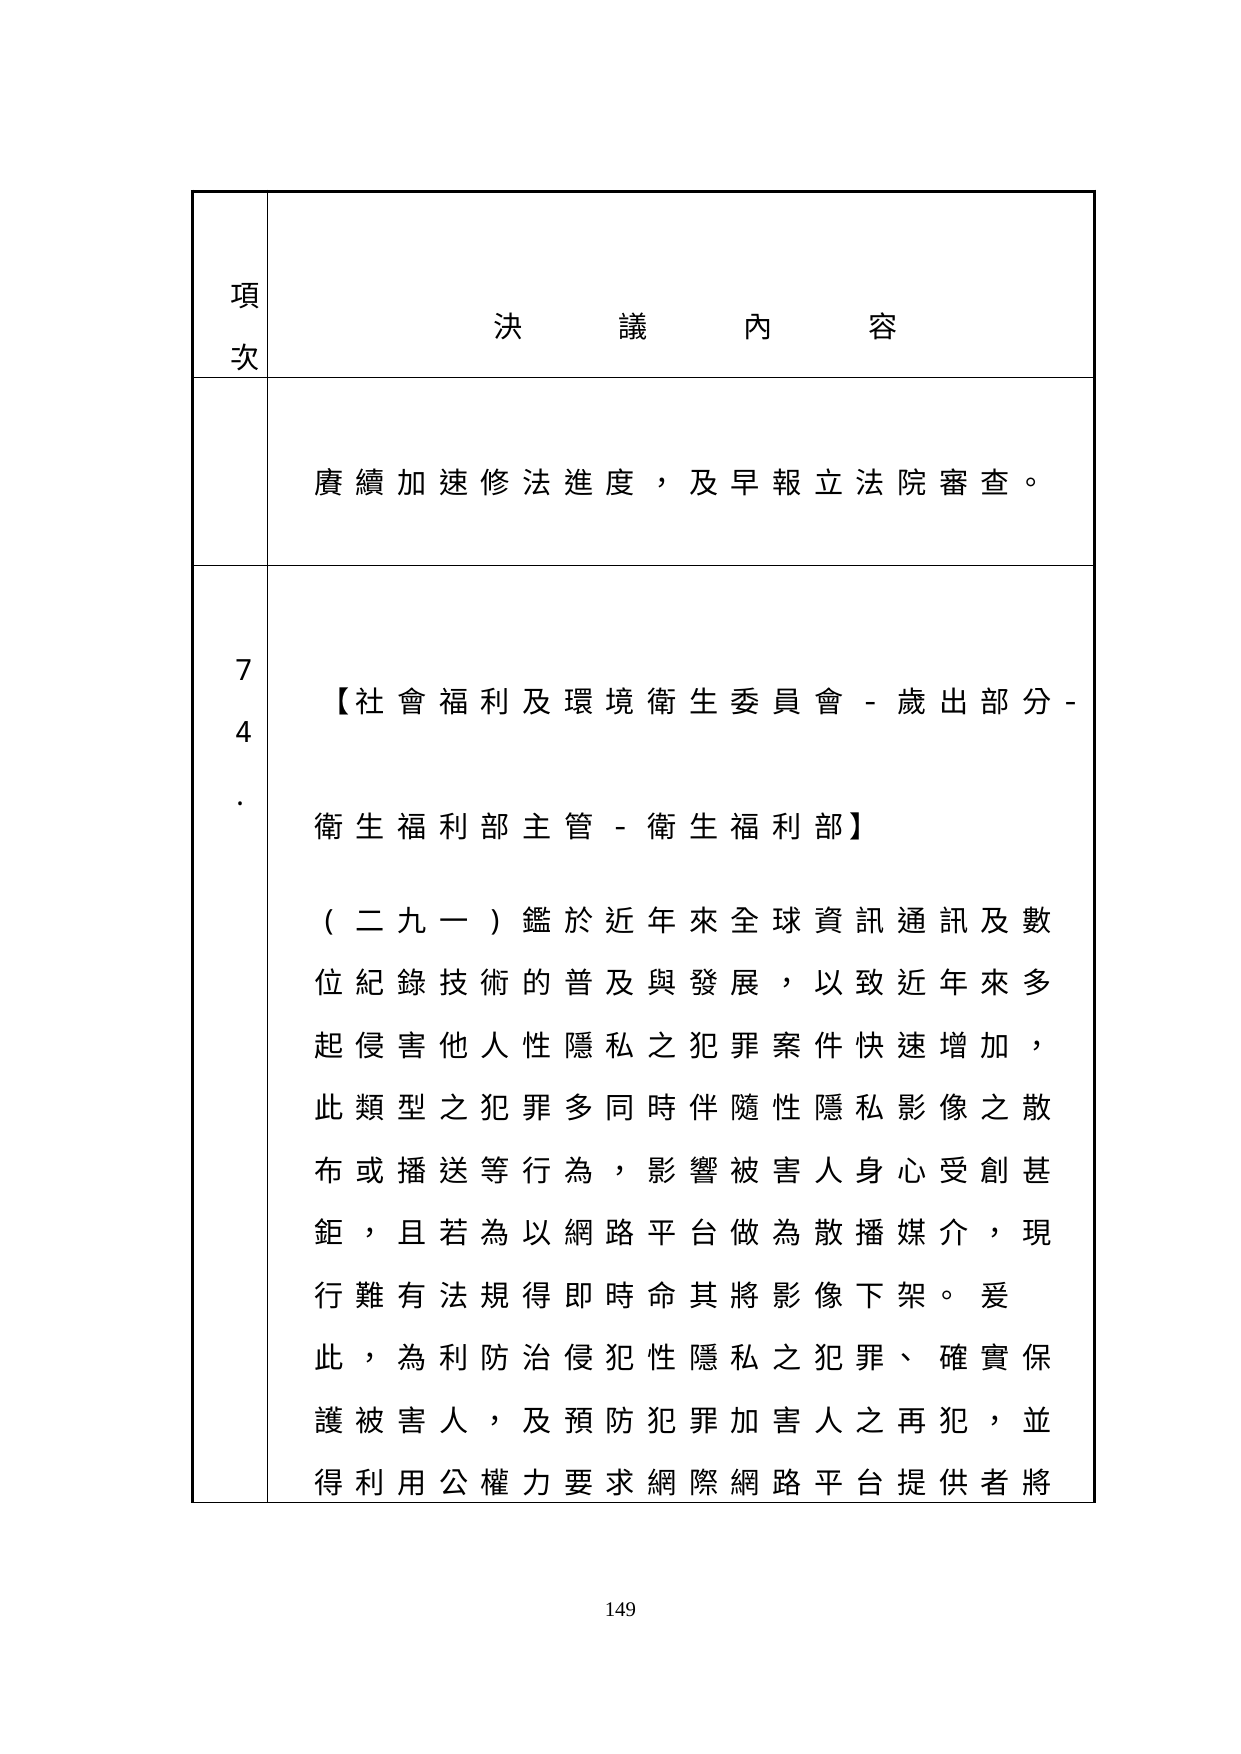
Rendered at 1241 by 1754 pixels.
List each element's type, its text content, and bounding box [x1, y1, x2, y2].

table_header 決 議 內 容 [268, 193, 1093, 377]
table_cell 賡續加速修法進度，及早報立法院審查。 [268, 378, 1093, 564]
table_cell 【社會福利及環境衛生委員會-歲出部分-衛生福利部主管-衛生福利部】 (二九一)鑑於近年來全球資訊通訊及數位紀錄技術的普及與發展，以致近年來多起侵害他人性隱私之犯罪案件快速增加，此類型之犯罪多同時伴隨性隱私影像之散布或播送等行為，影響被害人身心受創甚鉅，且若為以網路平台做為散播媒介，現行難有法規得即時命其將影像下架。爰此，為利防治侵犯性隱私之犯罪、確實保護被害人，及預防犯罪加害人之再犯，並得利用公權力要求網際網路平台提供者將 [268, 566, 1093, 1502]
table_header 項次 [194, 193, 267, 377]
table_cell 74. [194, 566, 267, 1502]
table_cell [194, 378, 267, 564]
